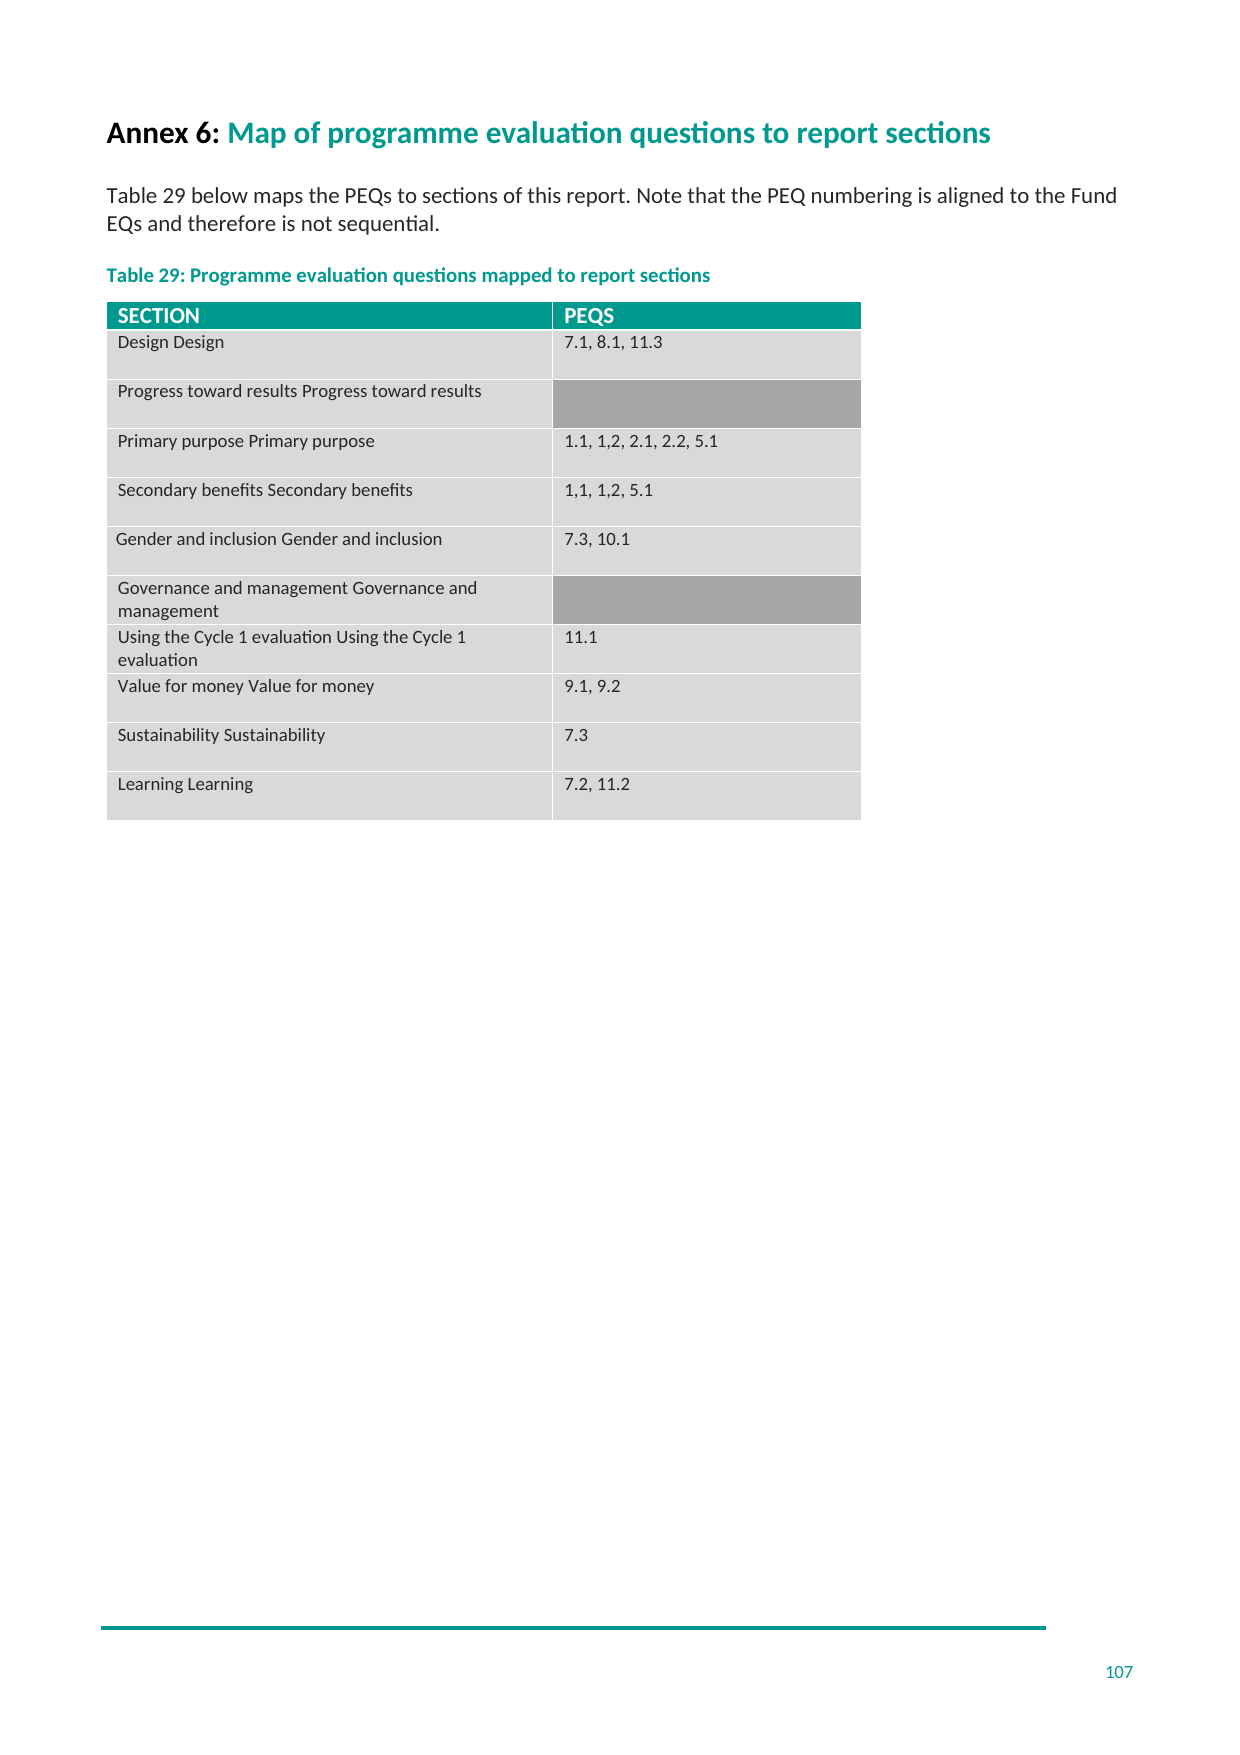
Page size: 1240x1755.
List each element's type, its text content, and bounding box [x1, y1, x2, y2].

table_header SECTION [107, 302, 552, 329]
table_cell [553, 576, 861, 624]
table_cell 4.4 Governance and management [107, 576, 552, 624]
subtitle : Map of programme evaluation questions to report sections [106, 113, 1133, 151]
table_cell 7.1, 8.1, 11.3 [553, 331, 861, 379]
table_cell 1,1, 1,2, 5.1 [553, 478, 861, 526]
table_cell 4.3 Gender and inclusion [107, 527, 552, 575]
table_cell 11.1 [553, 625, 861, 673]
table_header PEQS [553, 302, 861, 329]
table_cell 7.3, 10.1 [553, 527, 861, 575]
table_cell 7.2, 11.2 [553, 772, 861, 820]
table_cell 4.2.1 Primary purpose [107, 429, 552, 477]
table_cell 7.3 [553, 723, 861, 771]
table_cell 4.6 Learning [107, 772, 552, 820]
table_cell 4.4.1 Using the Cycle 1 evaluation [107, 625, 552, 673]
table_cell 4.2.2 Secondary benefits [107, 478, 552, 526]
table_cell 4.5 Sustainability [107, 723, 552, 771]
text Table 29: Programme evaluation questions mapped to report sections [106, 263, 1133, 288]
table_cell [553, 380, 861, 428]
table_cell 4.2 Progress toward results [107, 380, 552, 428]
table_cell 4.4.2 Value for money [107, 674, 552, 722]
table_cell 9.1, 9.2 [553, 674, 861, 722]
text Table 29 below maps the PEQs to sections of this report. Note that the PEQ numbering is aligned to the Fund EQs and therefore is not sequential. [106, 182, 1133, 238]
table_cell 1.1, 1,2, 2.1, 2.2, 5.1 [553, 429, 861, 477]
table_cell 4.1 Design [107, 331, 552, 379]
